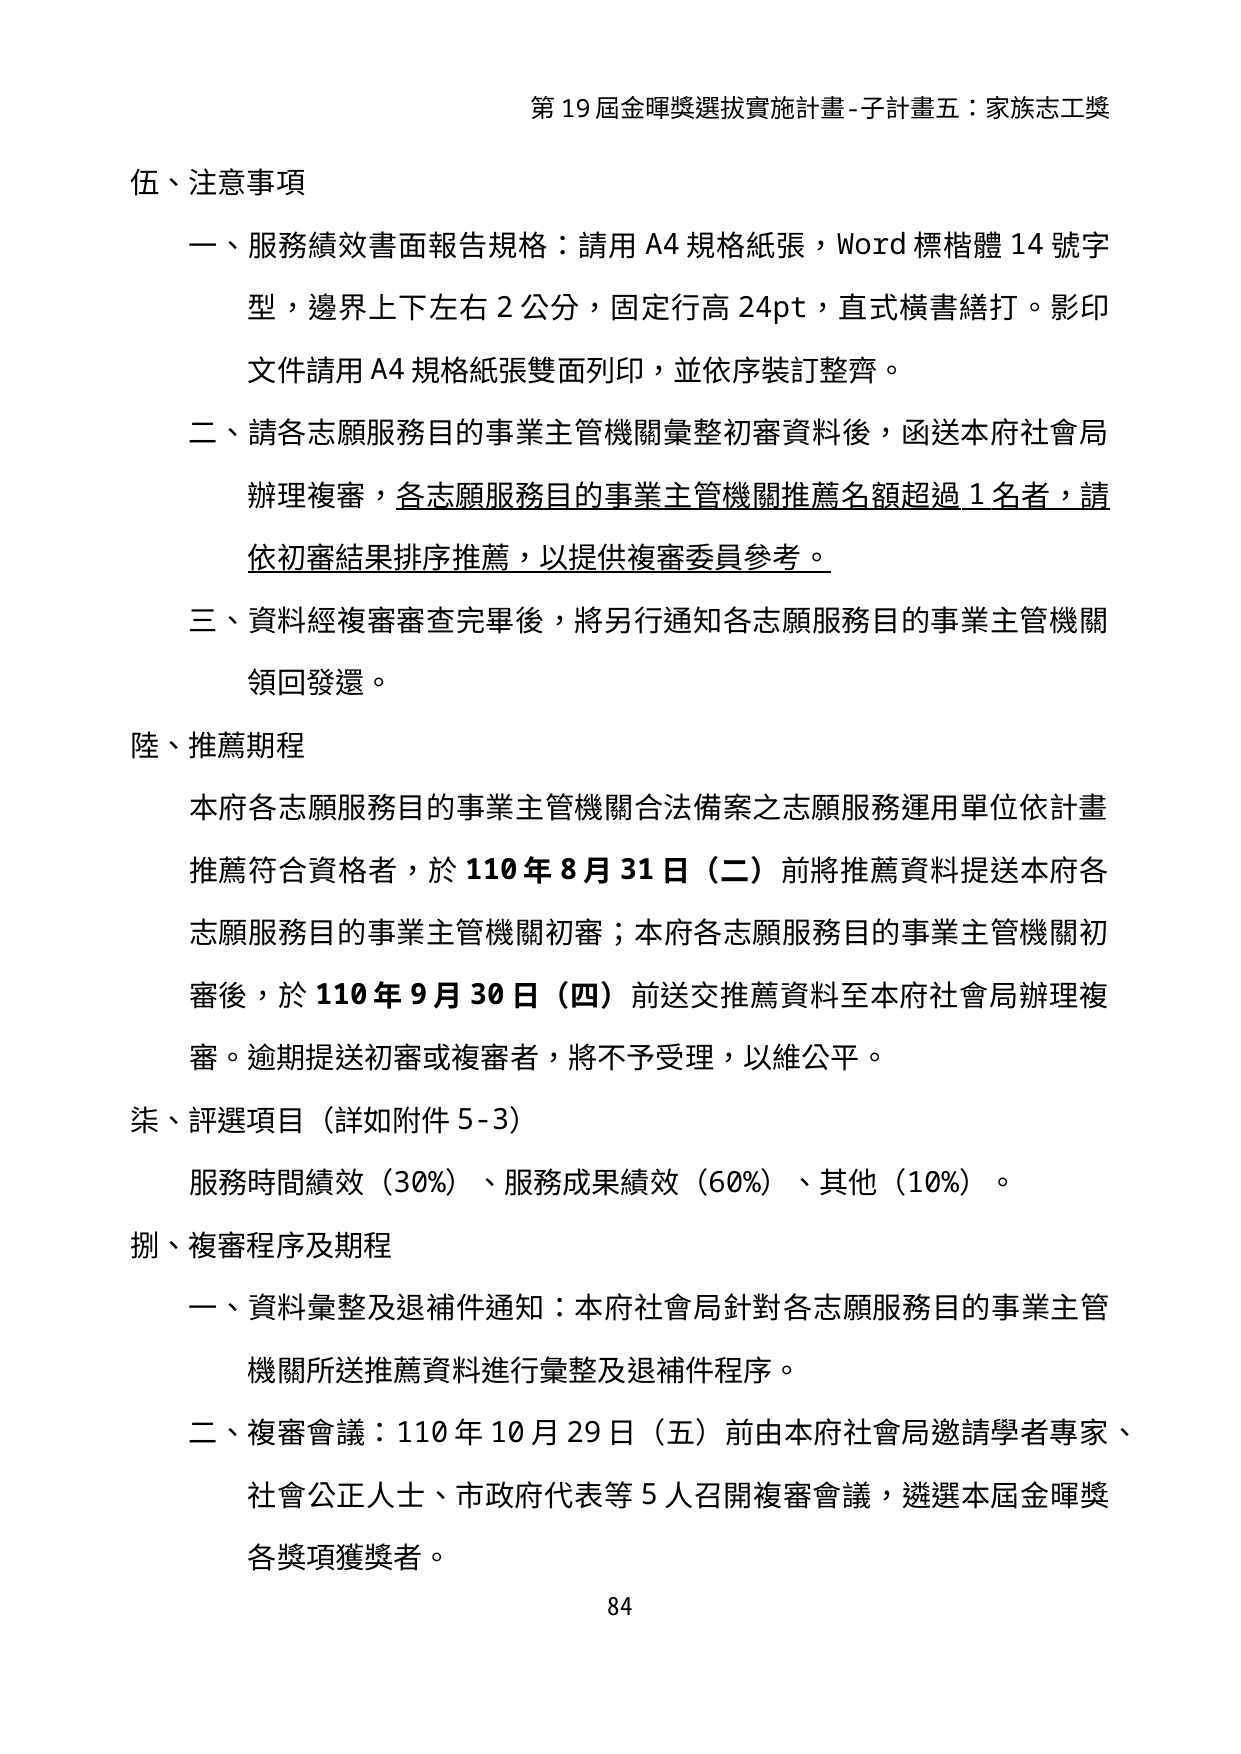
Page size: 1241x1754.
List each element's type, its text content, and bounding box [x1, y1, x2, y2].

text 本府各志願服務目的事業主管機關合法備案之志願服務運用單位依計畫推薦符合資格者，於110年8月31日（二）前將推薦資料提送本府各志願服務目的事業主管機關初審；本府各志願服務目的事業主管機關初審後，於110年9月30日（四）前送交推薦資料至本府社會局辦理複審。逾期提送初審或複審者，將不予受理，以維公平。 [189, 764, 1110, 1077]
text 一、服務績效書面報告規格：請用A4規格紙張，Word標楷體14號字型，邊界上下左右2公分，固定行高24pt，直式橫書繕打。影印文件請用A4規格紙張雙面列印，並依序裝訂整齊。 [189, 202, 1110, 389]
text 一、資料彙整及退補件通知：本府社會局針對各志願服務目的事業主管機關所送推薦資料進行彙整及退補件程序。 [189, 1264, 1110, 1389]
text 三、資料經複審審查完畢後，將另行通知各志願服務目的事業主管機關領回發還。 [189, 577, 1110, 702]
text 伍、注意事項 [130, 139, 1110, 202]
text 二、請各志願服務目的事業主管機關彙整初審資料後，函送本府社會局辦理複審，各志願服務目的事業主管機關推薦名額超過1名者，請依初審結果排序推薦，以提供複審委員參考。 [189, 389, 1110, 577]
text 捌、複審程序及期程 [130, 1202, 1110, 1264]
text 二、複審會議：110年10月29日（五）前由本府社會局邀請學者專家、社會公正人士、市政府代表等5人召開複審會議，遴選本屆金暉獎各獎項獲獎者。 [189, 1389, 1110, 1577]
text 陸、推薦期程 [130, 702, 1110, 764]
text 服務時間績效（30%）、服務成果績效（60%）、其他（10%）。 [189, 1139, 1110, 1202]
text 柒、評選項目（詳如附件5-3） [130, 1077, 1110, 1139]
